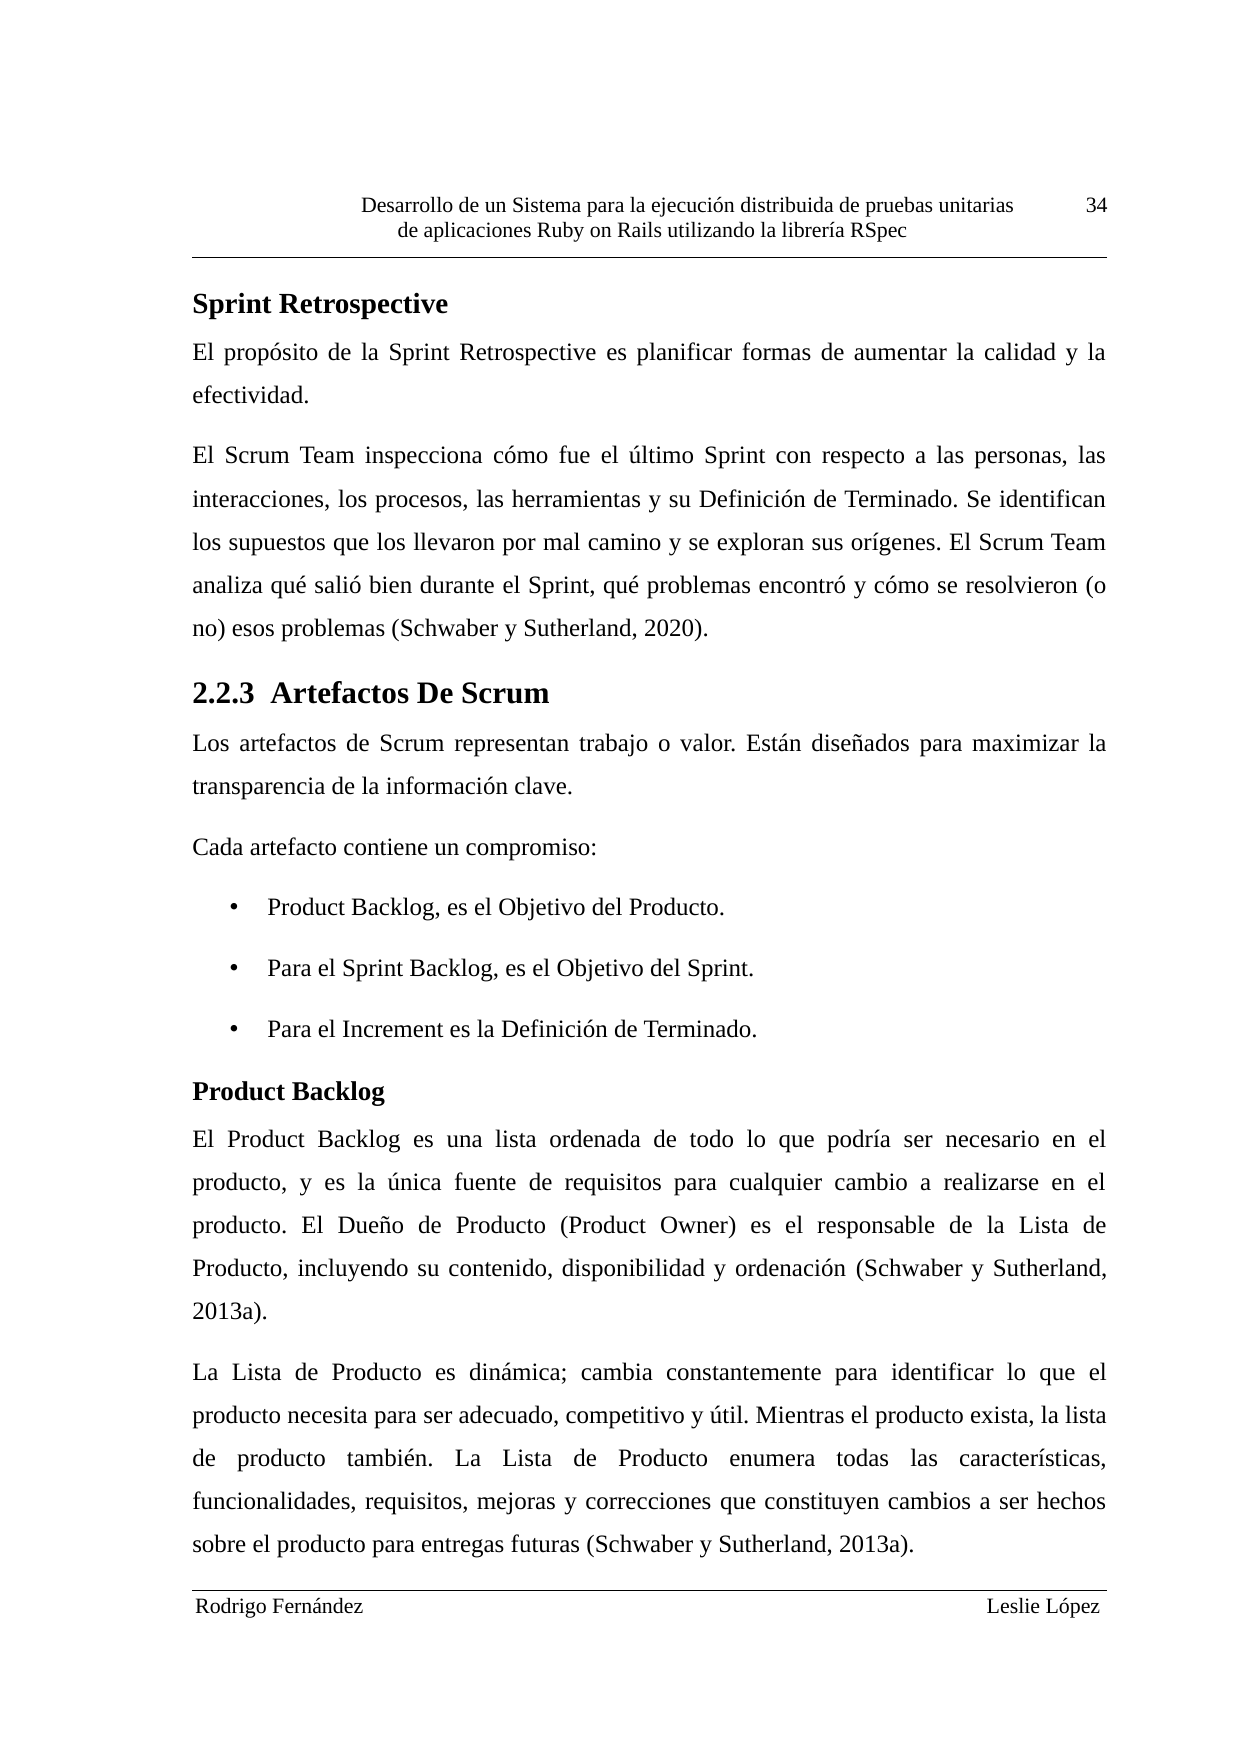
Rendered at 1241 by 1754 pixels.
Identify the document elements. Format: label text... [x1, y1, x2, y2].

list Los artefactos de Scrum representan trabajo o valor. Están diseñados para maximizar la transparencia de la información clave. [192, 728, 1107, 799]
list Product Backlog, es el Objetivo del Producto. [229, 892, 1107, 921]
list Para el Increment es la Definición de Terminado. [229, 1014, 1107, 1043]
list El Product Backlog es una lista ordenada de todo lo que podría ser necesario en el producto, y es la única fuente de requisitos para cualquier cambio a realizarse en el producto. El Dueño de Producto (Product Owner) es el responsable de la Lista de Producto, incluyendo su contenido, disponibilidad y ordenación (Schwaber y Sutherland, 2013a). [192, 1124, 1107, 1325]
list La Lista de Producto es dinámica; cambia constantemente para identificar lo que el producto necesita para ser adecuado, competitivo y útil. Mientras el producto exista, la lista de producto también. La Lista de Producto enumera todas las características, funcionalidades, requisitos, mejoras y correcciones que constituyen cambios a ser hechos sobre el producto para entregas futuras (Schwaber y Sutherland, 2013a).⁠ [192, 1357, 1107, 1558]
subtitle Artefactos de scrum [192, 674, 1107, 710]
text El Scrum Team inspecciona cómo fue el último Sprint con respecto a las personas, las interacciones, los procesos, las herramientas y su Definición de Terminado. Se identifican los supuestos que los llevaron por mal camino y se exploran sus orígenes. El Scrum Team analiza qué salió bien durante el Sprint, qué problemas encontró y cómo se resolvieron (o no) esos problemas (Schwaber y Sutherland, 2020).⁠ [192, 441, 1107, 642]
subtitle Sprint Retrospective [192, 286, 1107, 320]
list Cada artefacto contiene un compromiso: [192, 832, 1107, 860]
list Product Backlog [192, 1075, 1107, 1106]
text El propósito de la Sprint Retrospective es planificar formas de aumentar la calidad y la efectividad. [192, 337, 1107, 408]
list Para el Sprint Backlog, es el Objetivo del Sprint. [229, 953, 1107, 982]
